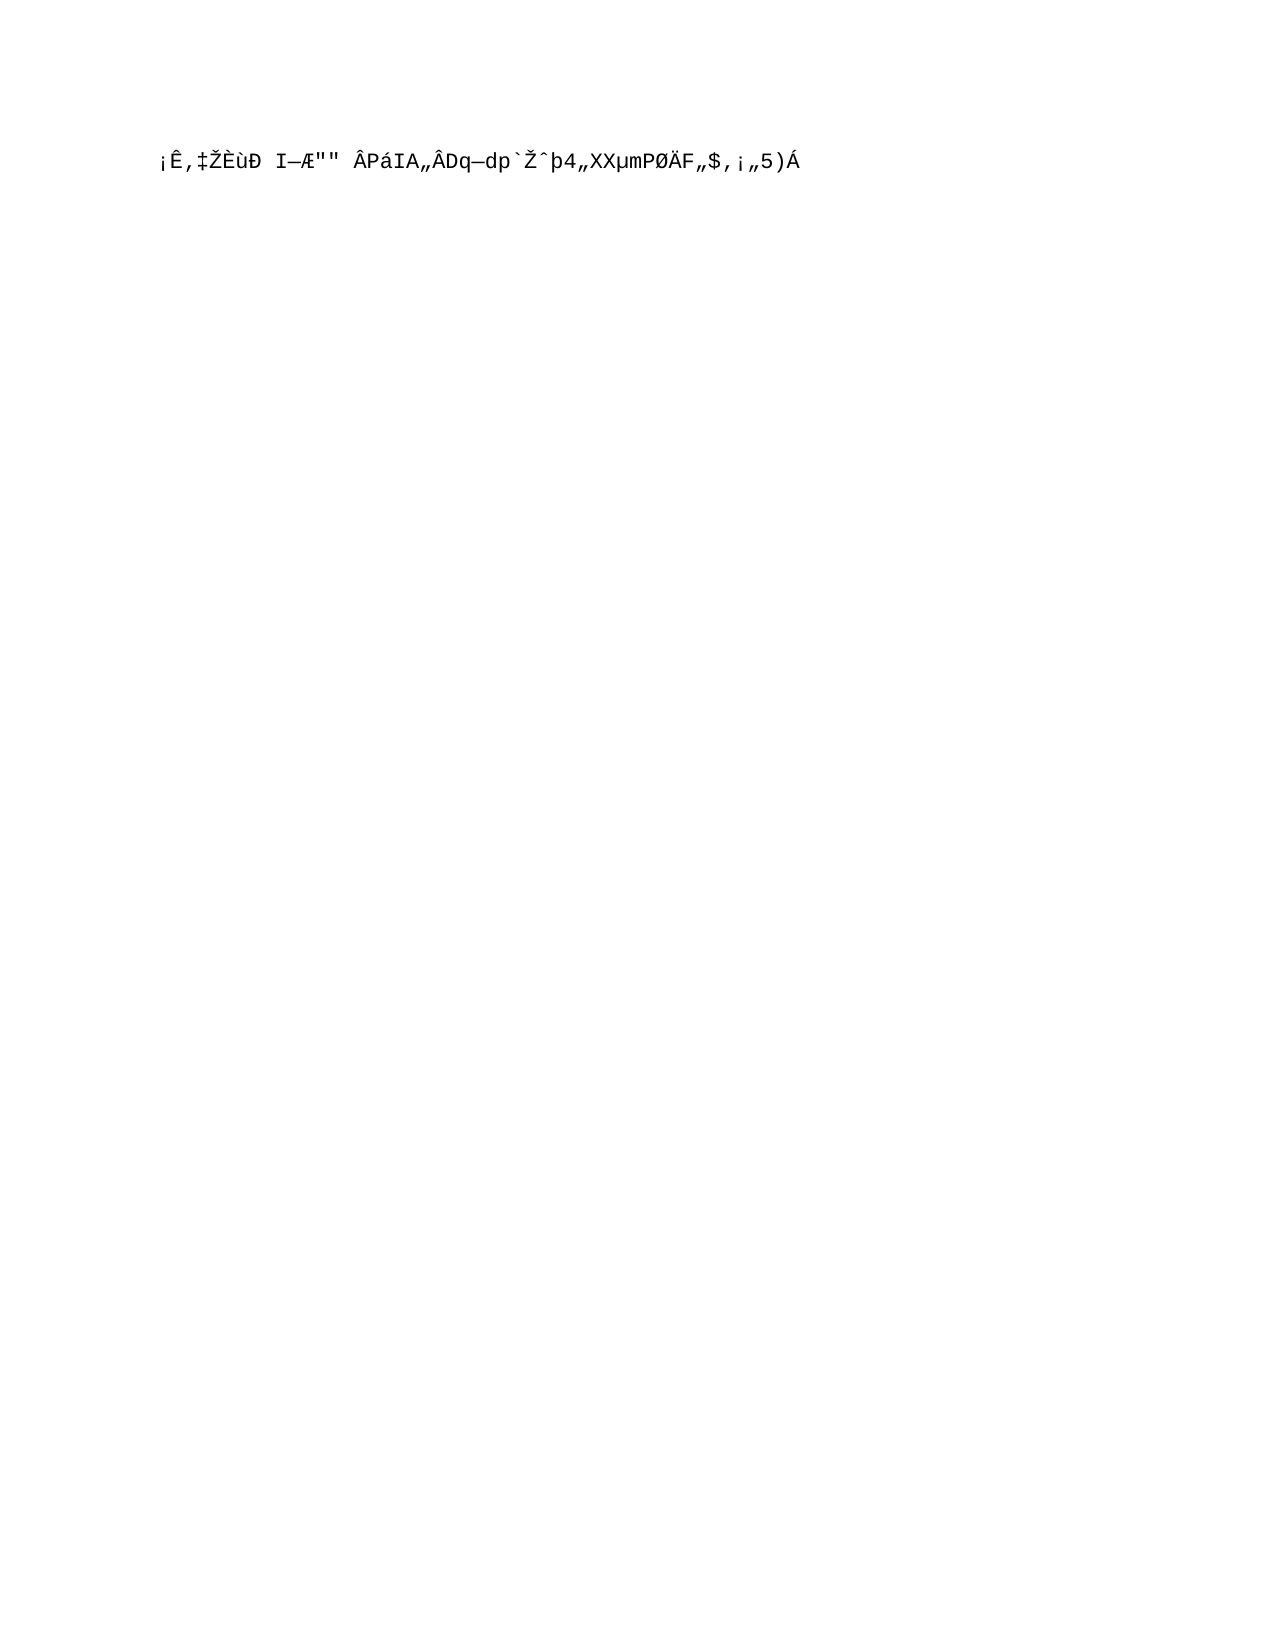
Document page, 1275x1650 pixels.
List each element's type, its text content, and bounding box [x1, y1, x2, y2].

text ¡Ê‚‡ŽÈùÐ I—Æ"" ÂPáI­A„ÂDq—dp`Žˆþ4„XXµmPØÄF„$‚¡„5)Á [156, 150, 1118, 175]
